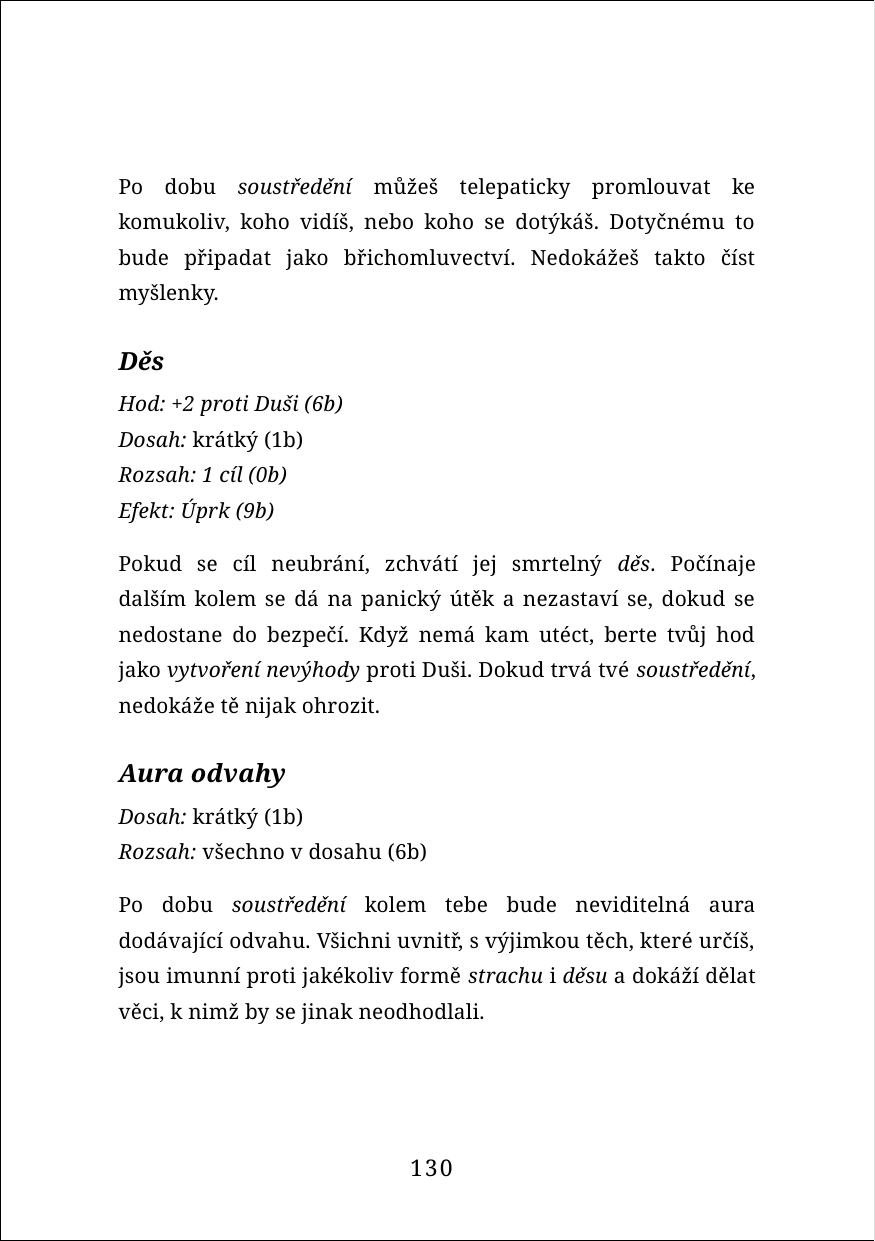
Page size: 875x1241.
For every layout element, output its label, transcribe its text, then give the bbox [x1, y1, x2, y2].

text Hod: +2 proti Duši (6b) Dosah: krátký (1b) Rozsah: 1 cíl (0b) Efekt: Úprk (9b) [118, 389, 756, 524]
subtitle Aura odvahy [118, 756, 756, 790]
text Dosah: krátký (1b) Rozsah: všechno v dosahu (6b) [118, 802, 756, 866]
text Pokud se cíl neubrání, zchvátí jej smrtelný děs. Počínaje dalším kolem se dá na panický útěk a nezastaví se, dokud se nedostane do bezpečí. Když nemá kam utéct, berte tvůj hod jako vytvoření nevýhody proti Duši. Dokud trvá tvé soustředění, nedokáže tě nijak ohrozit. [118, 549, 756, 719]
text Po dobu soustředění můžeš telepaticky promlouvat ke komukoliv, koho vidíš, nebo koho se dotýkáš. Dotyčnému to bude připadat jako břichomluvectví. Nedokážeš takto číst myšlenky. [118, 172, 756, 307]
subtitle Děs [118, 343, 756, 377]
text Po dobu soustředění kolem tebe bude neviditelná aura dodávající odvahu. Všichni uvnitř, s výjimkou těch, které určíš, jsou imunní proti jakékoliv formě strachu i děsu a dokáží dělat věci, k nimž by se jinak neodhodlali. [118, 891, 756, 1026]
